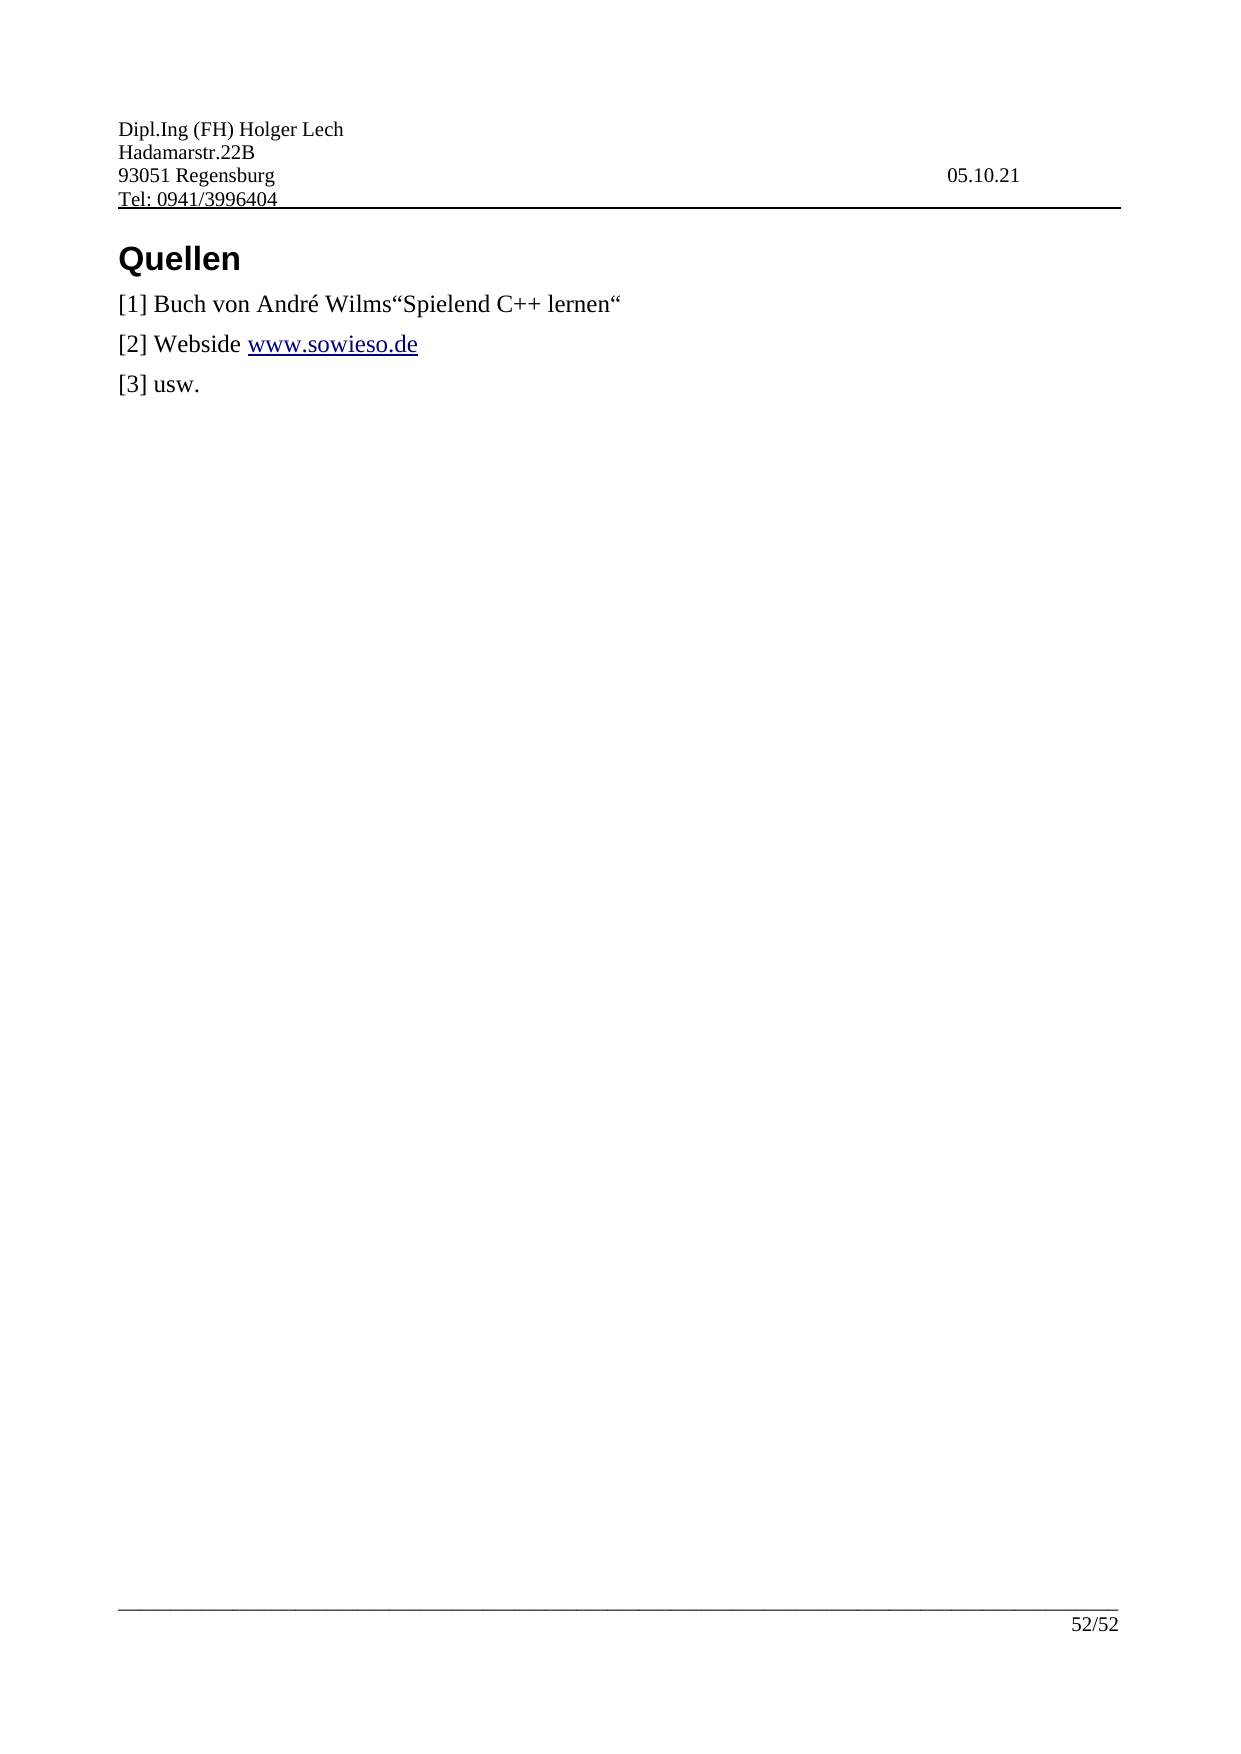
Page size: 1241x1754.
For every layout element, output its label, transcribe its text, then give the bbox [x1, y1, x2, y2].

subtitle Quellen [118, 240, 1122, 278]
text [1] Buch von André Wilms“Spielend C++ lernen“ [118, 290, 1122, 318]
text [2] Webside www.sowieso.de [118, 330, 1122, 358]
text [3] usw. [118, 371, 1122, 398]
